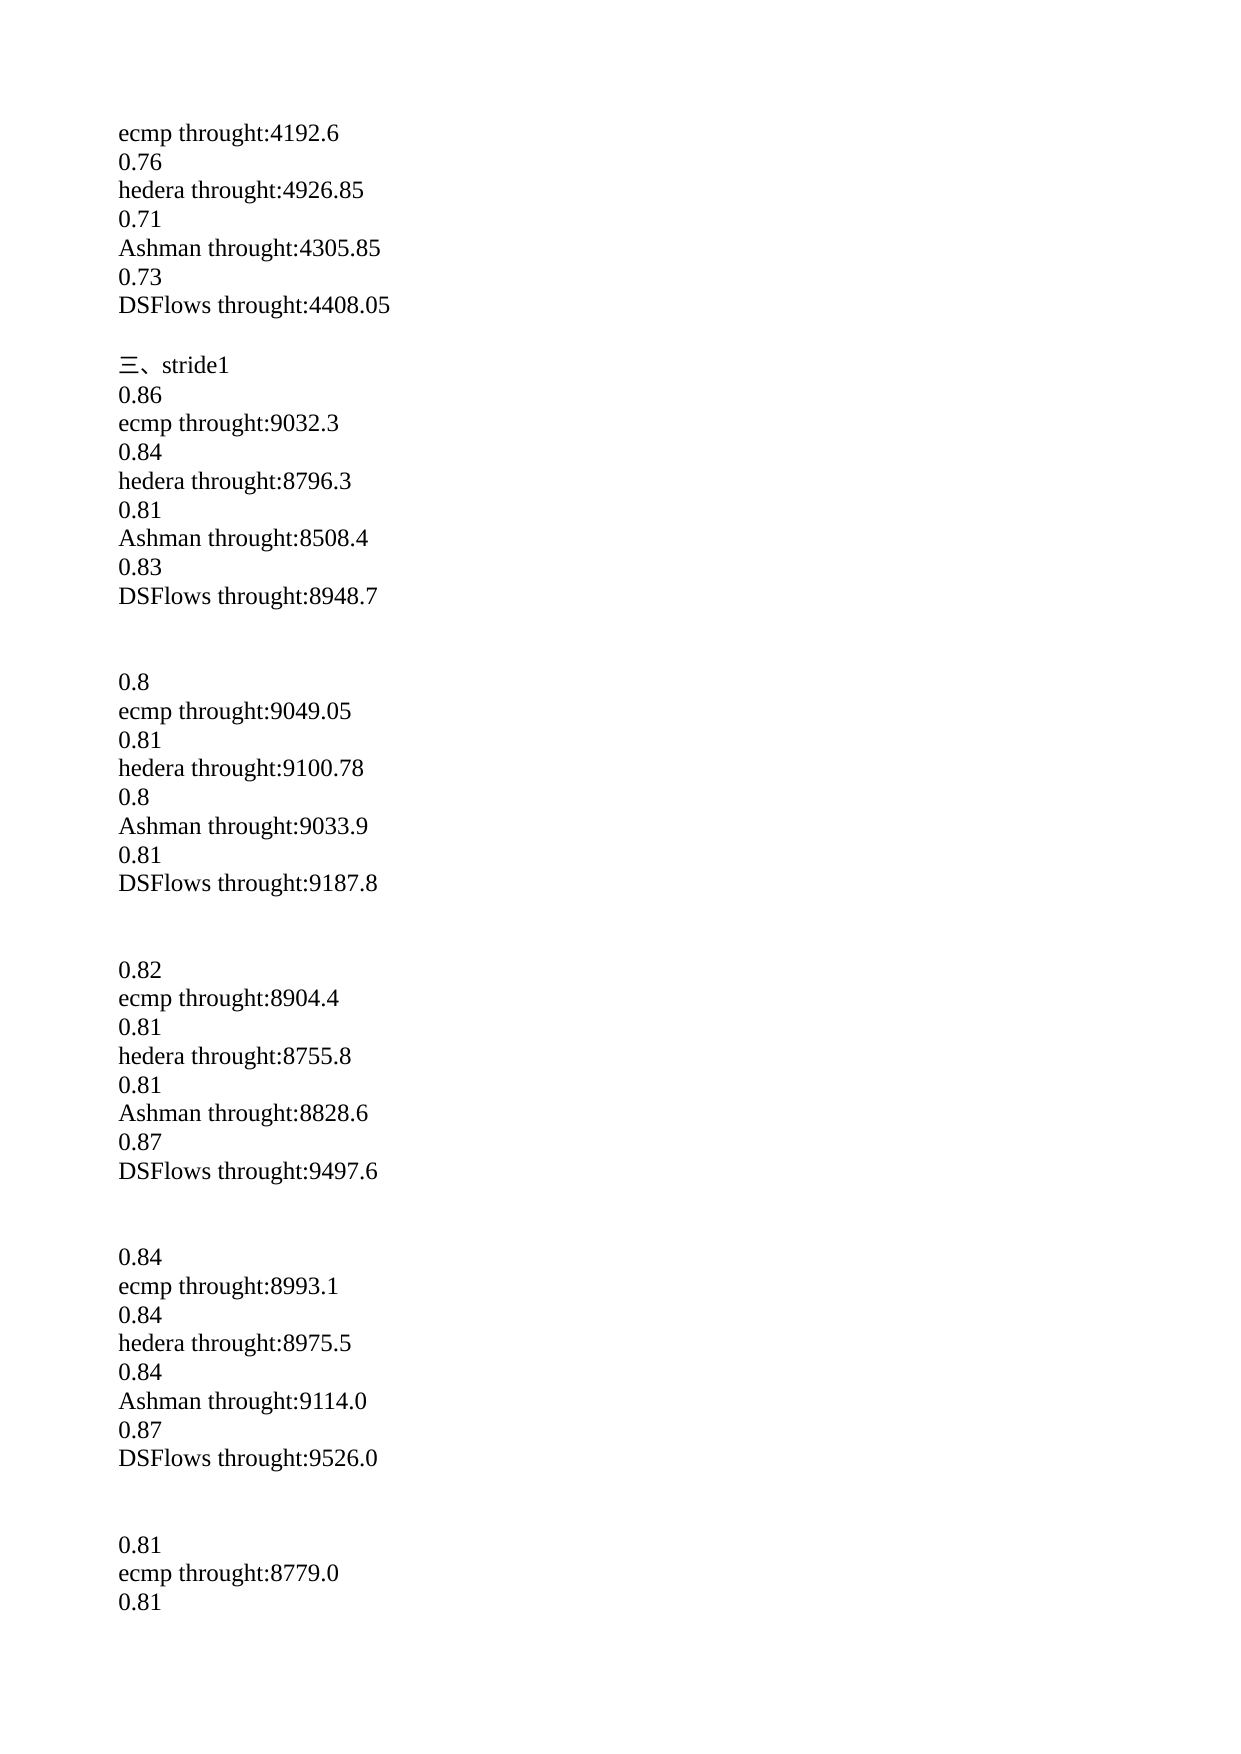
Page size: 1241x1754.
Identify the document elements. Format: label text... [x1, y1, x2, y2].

text 0.84 [118, 1300, 1122, 1328]
text DSFlows throught:8948.7 [118, 581, 1122, 610]
text 0.84 [118, 437, 1122, 466]
text ecmp throught:8993.1 [118, 1271, 1122, 1300]
text Ashman throught:8508.4 [118, 523, 1122, 552]
text 0.84 [118, 1242, 1122, 1271]
text hedera throught:8975.5 [118, 1328, 1122, 1357]
text 0.71 [118, 204, 1122, 233]
text 0.83 [118, 552, 1122, 581]
text hedera throught:8755.8 [118, 1041, 1122, 1070]
text DSFlows throught:9526.0 [118, 1443, 1122, 1472]
text 0.81 [118, 495, 1122, 523]
text Ashman throught:9114.0 [118, 1386, 1122, 1415]
text ecmp throught:8904.4 [118, 983, 1122, 1012]
text 0.81 [118, 1070, 1122, 1098]
text DSFlows throught:9497.6 [118, 1156, 1122, 1185]
text 0.84 [118, 1357, 1122, 1386]
text 0.87 [118, 1415, 1122, 1443]
text ecmp throught:9049.05 [118, 696, 1122, 725]
text hedera throught:8796.3 [118, 466, 1122, 495]
text ecmp throught:4192.6 [118, 118, 1122, 147]
text 0.81 [118, 1587, 1122, 1616]
text DSFlows throught:4408.05 [118, 291, 1122, 319]
text 0.81 [118, 725, 1122, 753]
text ecmp throught:8779.0 [118, 1558, 1122, 1587]
text 0.76 [118, 147, 1122, 176]
text Ashman throught:8828.6 [118, 1098, 1122, 1127]
text 三、stride1 [118, 348, 1122, 380]
text Ashman throught:4305.85 [118, 233, 1122, 262]
text ecmp throught:9032.3 [118, 408, 1122, 437]
text hedera throught:9100.78 [118, 753, 1122, 782]
text 0.81 [118, 840, 1122, 868]
text 0.8 [118, 667, 1122, 696]
text 0.86 [118, 380, 1122, 408]
text 0.73 [118, 262, 1122, 291]
text hedera throught:4926.85 [118, 176, 1122, 204]
text 0.81 [118, 1530, 1122, 1558]
text 0.82 [118, 955, 1122, 983]
text 0.8 [118, 782, 1122, 811]
text 0.87 [118, 1127, 1122, 1156]
text Ashman throught:9033.9 [118, 811, 1122, 840]
text 0.81 [118, 1012, 1122, 1041]
text DSFlows throught:9187.8 [118, 868, 1122, 897]
